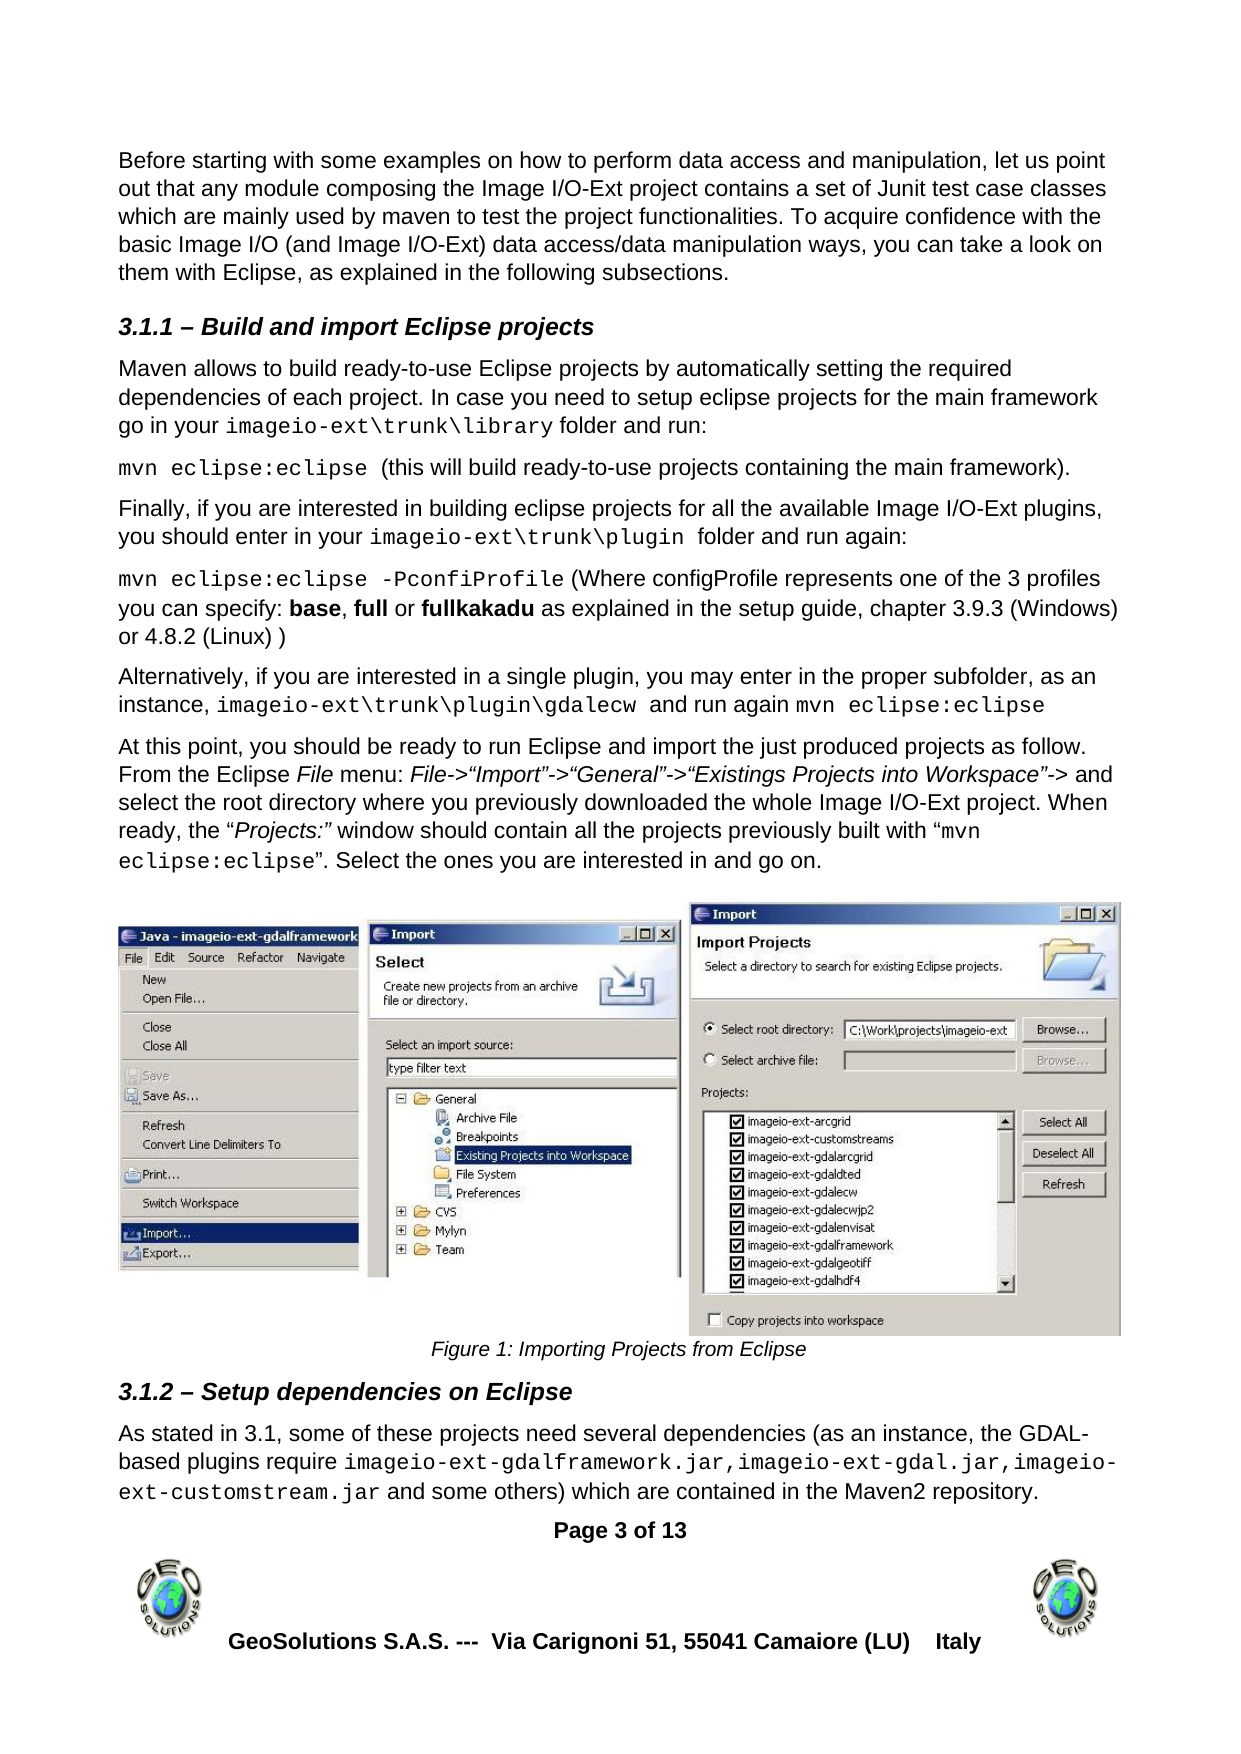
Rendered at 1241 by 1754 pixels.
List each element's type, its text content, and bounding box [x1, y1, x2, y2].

picture [134, 1552, 205, 1641]
subtitle [118, 889, 1122, 902]
subtitle 3.1.1 – Build and import Eclipse projects [118, 313, 1122, 341]
picture [1030, 1552, 1101, 1641]
text Finally, if you are interested in building eclipse projects for all the available Image I/O-Ext plugins, you should enter in your imageio-ext\trunk\plugin folder and run again: [118, 496, 1122, 551]
text mvn eclipse:eclipse -PconfiProfile (Where configProfile represents one of the 3 profiles you can specify: base, full or fullkakadu as explained in the setup guide, chapter 3.9.3 (Windows) or 4.8.2 (Linux) ) [118, 566, 1122, 649]
text Figure 1: Importing Projects from Eclipse [118, 1336, 1122, 1361]
text mvn eclipse:eclipse (this will build ready-to-use projects containing the main framework). [118, 454, 1122, 481]
subtitle 3.1.2 – Setup dependencies on Eclipse [118, 1361, 1122, 1406]
text Maven allows to build ready-to-use Eclipse projects by automatically setting the required dependencies of each project. In case you need to setup eclipse projects for the main framework go in your imageio-ext\trunk\library folder and run: [118, 356, 1122, 440]
text Alternatively, if you are interested in a single plugin, you may enter in the proper subfolder, as an instance, imageio-ext\trunk\plugin\gdalecw and run again mvn eclipse:eclipse [118, 664, 1122, 719]
picture [118, 902, 1123, 1336]
text At this point, you should be ready to run Eclipse and import the just produced projects as follow. From the Eclipse File menu: File->“Import”->“General”->“Existings Projects into Workspace”-> and select the root directory where you previously downloaded the whole Image I/O-Ext project. When ready, the “Projects:” window should contain all the projects previously built with “mvn eclipse:eclipse”. Select the ones you are interested in and go on. [118, 733, 1122, 875]
text As stated in 3.1, some of these projects need several dependencies (as an instance, the GDAL-based plugins require imageio-ext-gdalframework.jar,imageio-ext-gdal.jar,imageio-ext-customstream.jar and some others) which are contained in the Maven2 repository. [118, 1421, 1122, 1506]
text Before starting with some examples on how to perform data access and manipulation, let us point out that any module composing the Image I/O-Ext project contains a set of Junit test case classes which are mainly used by maven to test the project functionalities. To acquire confidence with the basic Image I/O (and Image I/O-Ext) data access/data manipulation ways, you can take a look on them with Eclipse, as explained in the following subsections. [118, 148, 1122, 286]
